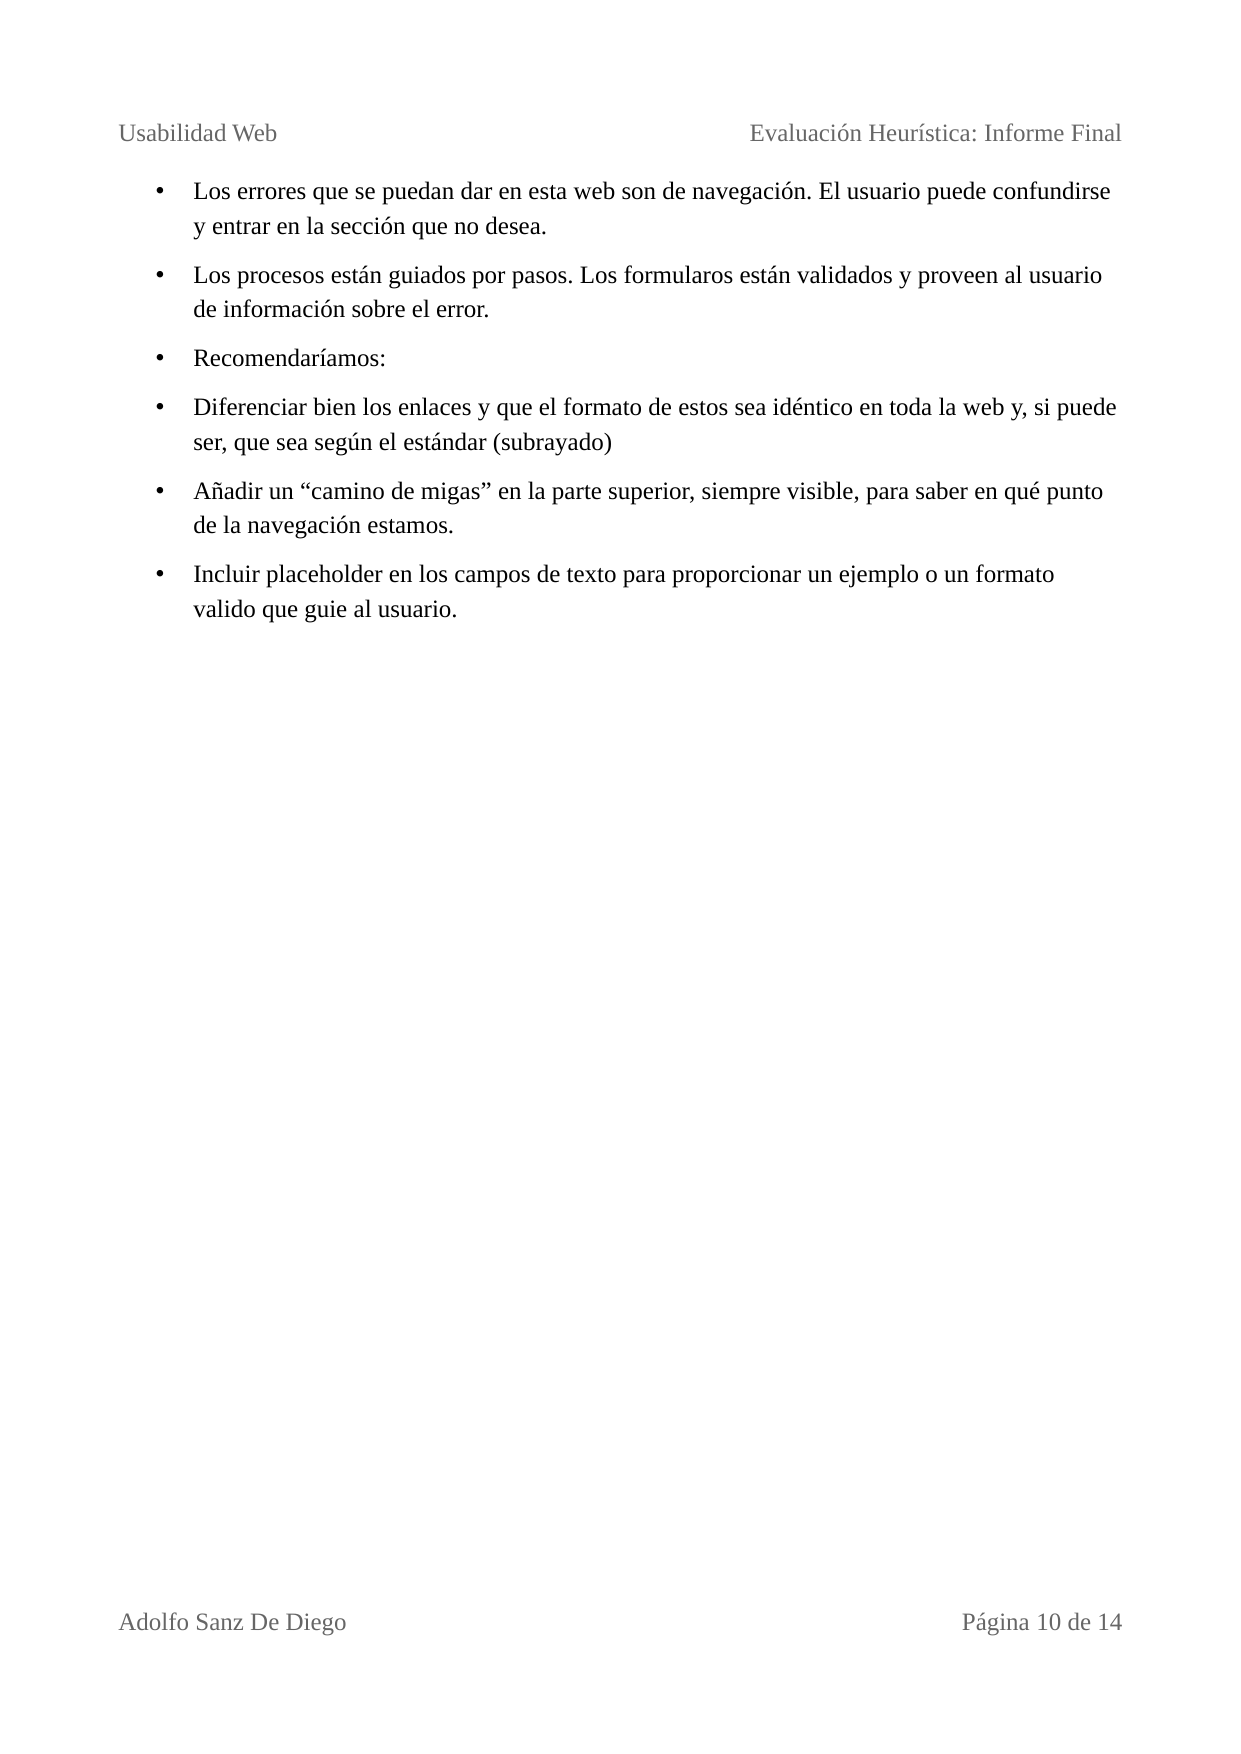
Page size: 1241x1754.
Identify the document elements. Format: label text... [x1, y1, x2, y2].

list Los procesos están guiados por pasos. Los formularos están validados y proveen al usuario de información sobre el error. [156, 260, 1122, 323]
list Los errores que se puedan dar en esta web son de navegación. El usuario puede confundirse y entrar en la sección que no desea. [156, 176, 1122, 239]
list Recomendaríamos: [156, 343, 1122, 372]
list Incluir placeholder en los campos de texto para proporcionar un ejemplo o un formato valido que guie al usuario. [156, 559, 1122, 623]
list Diferenciar bien los enlaces y que el formato de estos sea idéntico en toda la web y, si puede ser, que sea según el estándar (subrayado) [156, 392, 1122, 456]
list Añadir un “camino de migas” en la parte superior, siempre visible, para saber en qué punto de la navegación estamos. [156, 476, 1122, 539]
